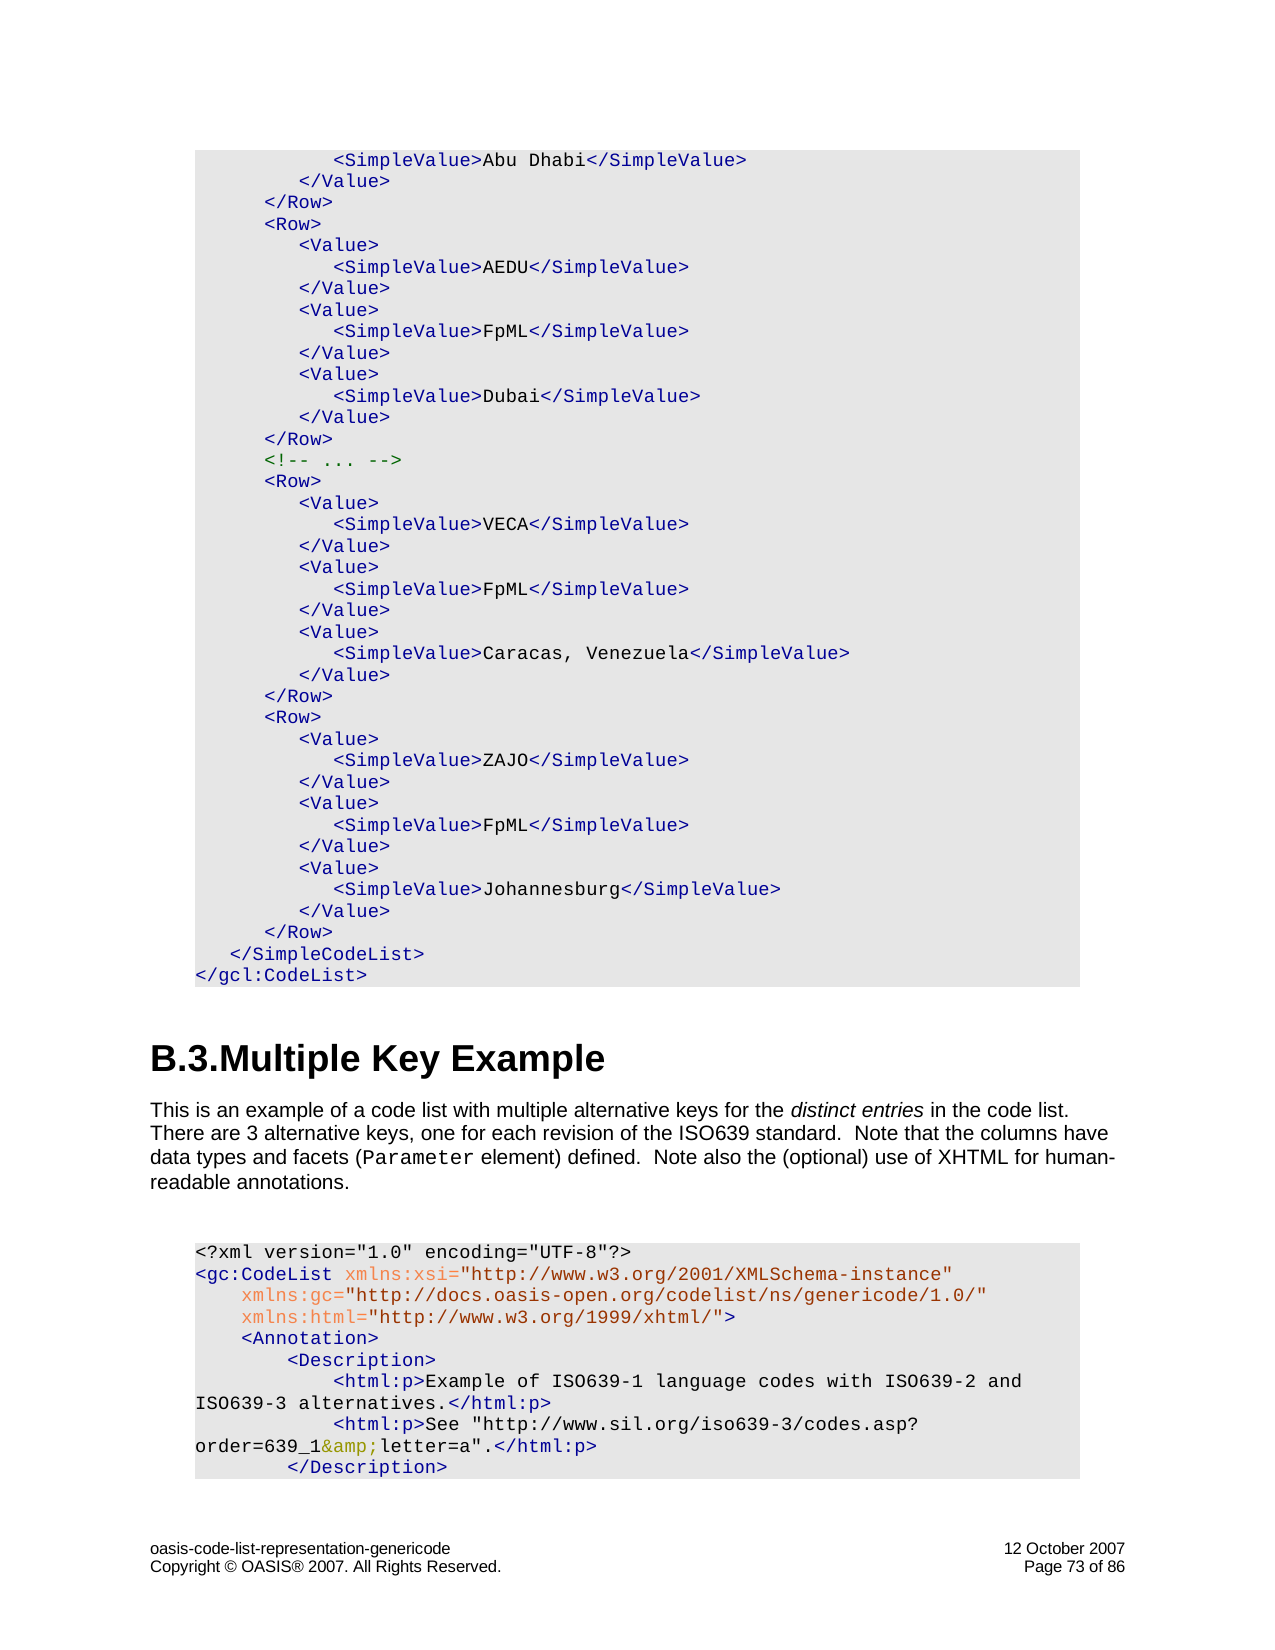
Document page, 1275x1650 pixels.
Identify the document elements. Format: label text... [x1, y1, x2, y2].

text <?xml version="1.0" encoding="UTF-8"?> [195, 1243, 1080, 1264]
text <Annotation> [195, 1329, 1080, 1350]
text <Description> [195, 1350, 1080, 1372]
text <Row> [195, 214, 1080, 236]
text </gcl:CodeList> [195, 965, 1080, 987]
text </SimpleCodeList> [195, 944, 1080, 965]
text <SimpleValue>AEDU</SimpleValue> [195, 257, 1080, 279]
text </Value> [195, 279, 1080, 300]
text <SimpleValue>Johannesburg</SimpleValue> [195, 879, 1080, 901]
text <SimpleValue>Caracas, Venezuela</SimpleValue> [195, 643, 1080, 665]
subtitle Multiple Key Example [150, 1037, 1125, 1079]
text <Value> [195, 858, 1080, 879]
text <SimpleValue>FpML</SimpleValue> [195, 815, 1080, 837]
text <Value> [195, 236, 1080, 257]
text </Value> [195, 601, 1080, 622]
text </Row> [195, 429, 1080, 450]
text <html:p>See "http://www.sil.org/iso639-3/codes.asp?order=639_1&amp;letter=a".</html:p> [195, 1414, 1080, 1457]
text <gc:CodeList xmlns:xsi="http://www.w3.org/2001/XMLSchema-instance" [195, 1264, 1080, 1286]
text xmlns:gc="http://docs.oasis-open.org/codelist/ns/genericode/1.0/" [195, 1286, 1080, 1307]
text </Row> [195, 686, 1080, 708]
text </Value> [195, 536, 1080, 558]
text </Value> [195, 343, 1080, 364]
text <SimpleValue>FpML</SimpleValue> [195, 579, 1080, 601]
text <SimpleValue>FpML</SimpleValue> [195, 322, 1080, 343]
text </Row> [195, 193, 1080, 214]
text <Value> [195, 493, 1080, 515]
text <Row> [195, 472, 1080, 493]
text This is an example of a code list with multiple alternative keys for the distinct entries in the code list. There are 3 alternative keys, one for each revision of the ISO639 standard. Note that the columns have data types and facets (Parameter element) defined. Note also the (optional) use of XHTML for human-readable annotations. [150, 1098, 1125, 1194]
text </Value> [195, 772, 1080, 794]
text <SimpleValue>ZAJO</SimpleValue> [195, 751, 1080, 772]
text </Value> [195, 665, 1080, 686]
text <Value> [195, 300, 1080, 322]
text <Value> [195, 794, 1080, 815]
text <Row> [195, 708, 1080, 729]
text <!-- ... --> [195, 450, 1080, 472]
text <SimpleValue>VECA</SimpleValue> [195, 515, 1080, 536]
text <SimpleValue>Dubai</SimpleValue> [195, 386, 1080, 407]
text <Value> [195, 622, 1080, 643]
text </Description> [195, 1457, 1080, 1479]
text <Value> [195, 729, 1080, 751]
text xmlns:html="http://www.w3.org/1999/xhtml/"> [195, 1307, 1080, 1329]
text </Value> [195, 901, 1080, 922]
text <SimpleValue>Abu Dhabi</SimpleValue> [195, 150, 1080, 171]
text </Value> [195, 837, 1080, 858]
text </Value> [195, 407, 1080, 429]
text </Row> [195, 922, 1080, 944]
text <Value> [195, 558, 1080, 579]
text <html:p>Example of ISO639-1 language codes with ISO639-2 and ISO639-3 alternatives.</html:p> [195, 1372, 1080, 1414]
text </Value> [195, 171, 1080, 193]
text <Value> [195, 364, 1080, 386]
